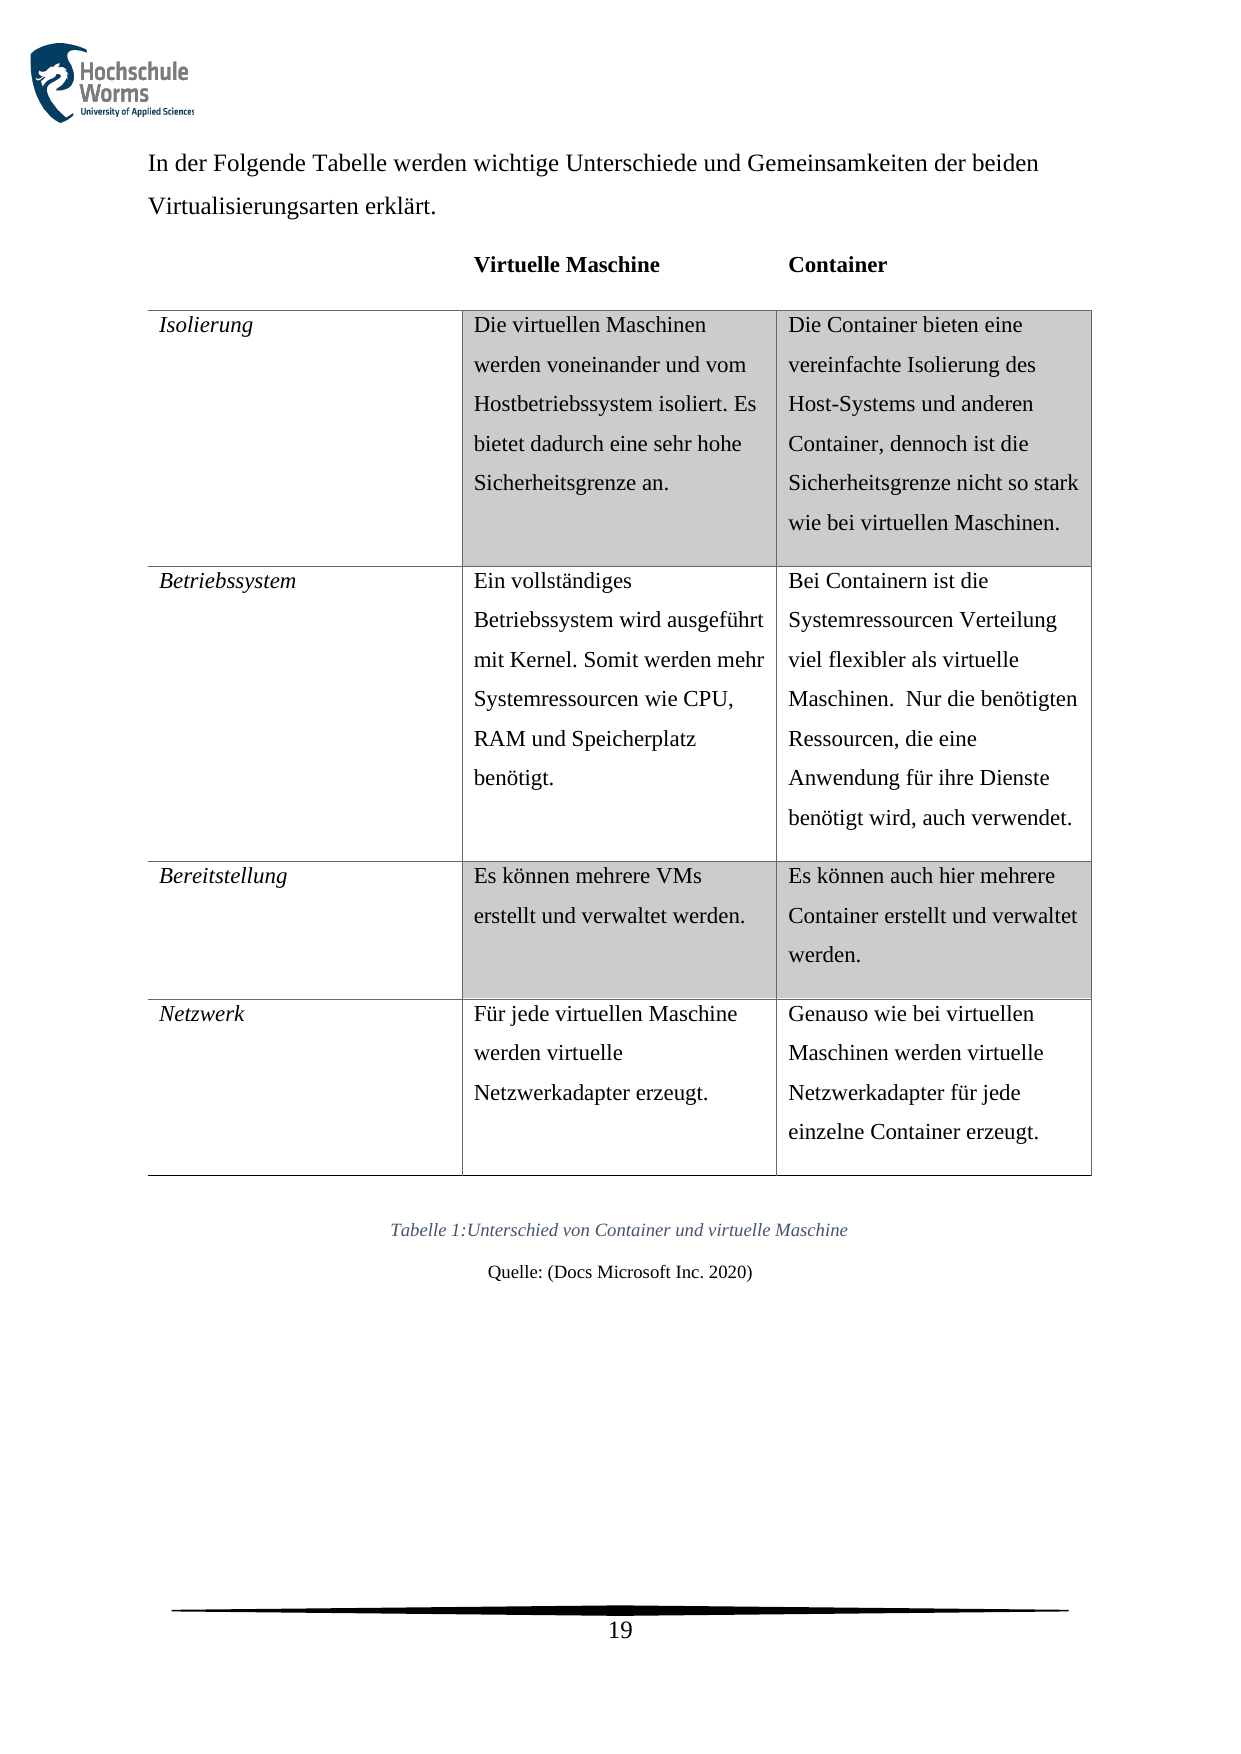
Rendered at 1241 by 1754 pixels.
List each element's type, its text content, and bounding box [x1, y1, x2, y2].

table_header [148, 251, 462, 310]
table_cell Es können mehrere VMs erstellt und verwaltet werden. [463, 862, 776, 998]
text Tabelle 1:Unterschied von Container und virtuelle Maschine [148, 1219, 1092, 1240]
table_cell Die virtuellen Maschinen werden voneinander und vom Hostbetriebssystem isoliert. Es bietet dadurch eine sehr hohe Sicherheitsgrenze an. [463, 311, 776, 566]
table_header Container [777, 251, 1091, 310]
table_cell Netzwerk [148, 1000, 462, 1175]
table_cell Ein vollständiges Betriebssystem wird ausgeführt mit Kernel. Somit werden mehr Systemressourcen wie CPU, RAM und Speicherplatz benötigt. [463, 567, 776, 861]
text Quelle: (Docs Microsoft Inc. 2020) [148, 1261, 1092, 1283]
table_cell Die Container bieten eine vereinfachte Isolierung des Host-Systems und anderen Container, dennoch ist die Sicherheitsgrenze nicht so stark wie bei virtuellen Maschinen. [777, 311, 1091, 566]
table_header Virtuelle Maschine [462, 251, 777, 310]
table_cell Betriebssystem [148, 567, 462, 861]
table_cell Bei Containern ist die Systemressourcen Verteilung viel flexibler als virtuelle Maschinen. Nur die benötigten Ressourcen, die eine Anwendung für ihre Dienste benötigt wird, auch verwendet. [777, 567, 1091, 861]
table_cell Für jede virtuellen Maschine werden virtuelle Netzwerkadapter erzeugt. [463, 1000, 776, 1175]
table_cell Es können auch hier mehrere Container erstellt und verwaltet werden. [777, 862, 1091, 998]
text In der Folgende Tabelle werden wichtige Unterschiede und Gemeinsamkeiten der beiden Virtualisierungsarten erklärt. [148, 148, 1092, 219]
table_cell Bereitstellung [148, 862, 462, 998]
table_cell Genauso wie bei virtuellen Maschinen werden virtuelle Netzwerkadapter für jede einzelne Container erzeugt. [777, 1000, 1091, 1175]
table_cell Isolierung [148, 311, 462, 566]
